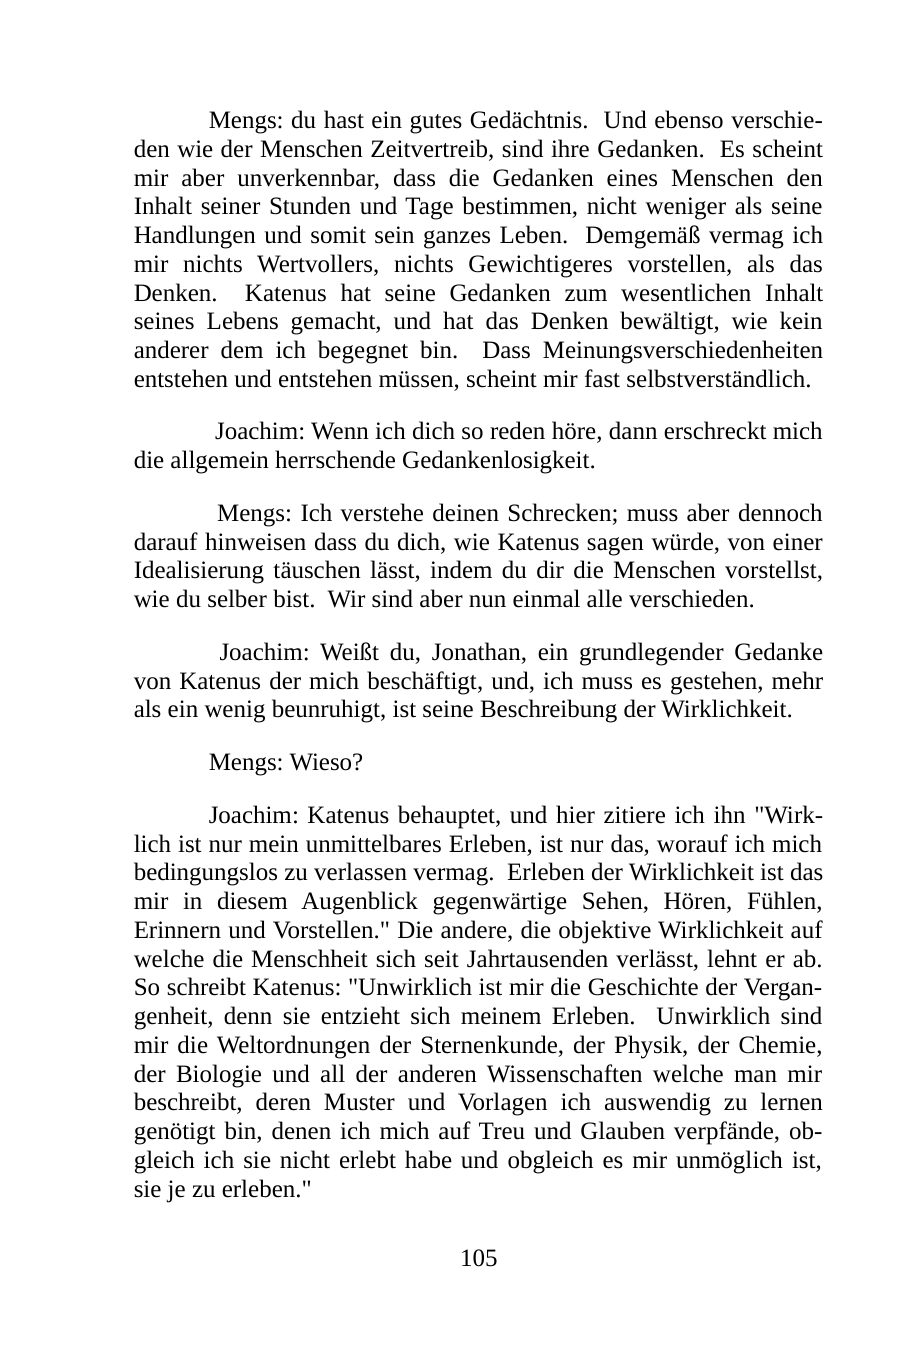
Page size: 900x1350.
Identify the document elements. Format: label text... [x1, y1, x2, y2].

text Joachim: Wenn ich dich so reden höre, dann erschreckt mich die allgemein herrschende Gedankenlosigkeit. [133, 417, 823, 474]
text Joachim: Katenus behauptet, und hier zitiere ich ihn "Wirk-lich ist nur mein unmittelbares Erleben, ist nur das, worauf ich mich bedingungslos zu verlassen vermag. Erleben der Wirklichkeit ist das mir in diesem Augenblick gegenwärtige Sehen, Hören, Fühlen, Erinnern und Vorstellen." Die andere, die objektive Wirklichkeit auf welche die Menschheit sich seit Jahrtausenden verlässt, lehnt er ab. So schreibt Katenus: "Unwirklich ist mir die Geschichte der Vergan-genheit, denn sie entzieht sich meinem Erleben. Unwirklich sind mir die Weltordnungen der Sternenkunde, der Physik, der Chemie, der Biologie und all der anderen Wissenschaften welche man mir beschreibt, deren Muster und Vorlagen ich auswendig zu lernen genötigt bin, denen ich mich auf Treu und Glauben verpfände, ob-gleich ich sie nicht erlebt habe und obgleich es mir unmöglich ist, sie je zu erleben." [133, 800, 823, 1202]
text Joachim: Weißt du, Jonathan, ein grundlegender Gedanke von Katenus der mich beschäftigt, und, ich muss es gestehen, mehr als ein wenig beunruhigt, ist seine Beschreibung der Wirklichkeit. [133, 637, 823, 723]
text Mengs: du hast ein gutes Gedächtnis. Und ebenso verschie-den wie der Menschen Zeitvertreib, sind ihre Gedanken. Es scheint mir aber unverkennbar, dass die Gedanken eines Menschen den Inhalt seiner Stunden und Tage bestimmen, nicht weniger als seine Handlungen und somit sein ganzes Leben. Demgemäß vermag ich mir nichts Wertvollers, nichts Gewichtigeres vorstellen, als das Denken. Katenus hat seine Gedanken zum wesentlichen Inhalt seines Lebens gemacht, und hat das Denken bewältigt, wie kein anderer dem ich begegnet bin. Dass Meinungsverschiedenheiten entstehen und entstehen müssen, scheint mir fast selbstverständlich. [133, 105, 823, 393]
text Mengs: Ich verstehe deinen Schrecken; muss aber dennoch darauf hinweisen dass du dich, wie Katenus sagen würde, von einer Idealisierung täuschen lässt, indem du dir die Menschen vorstellst, wie du selber bist. Wir sind aber nun einmal alle verschieden. [133, 498, 823, 613]
text Mengs: Wieso? [133, 747, 823, 776]
